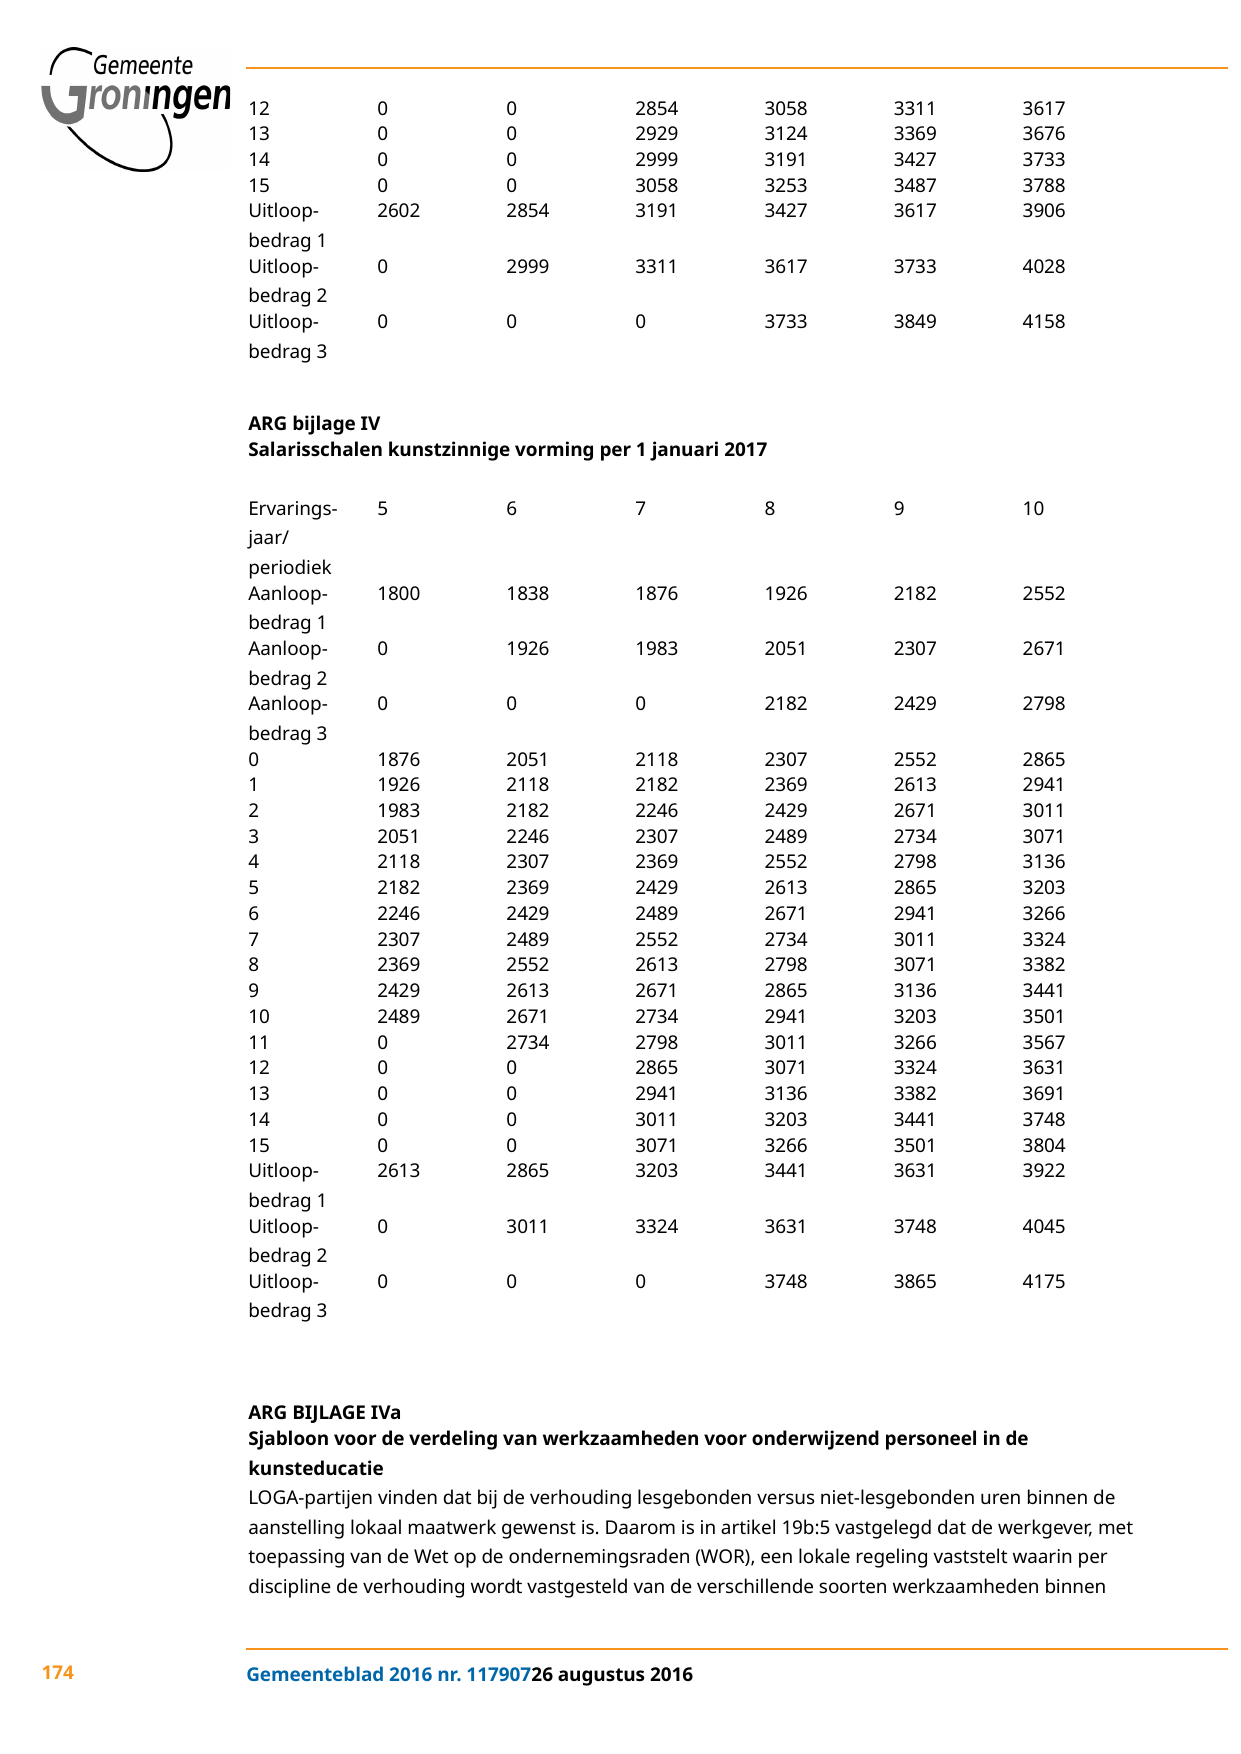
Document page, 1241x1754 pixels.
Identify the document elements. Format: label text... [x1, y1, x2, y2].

table_cell 2941 [1023, 772, 1152, 797]
table_cell 0 [506, 121, 635, 146]
table_cell Aanloop-bedrag 3 [248, 691, 377, 746]
table_cell 1926 [377, 772, 506, 797]
table_cell 2865 [1023, 746, 1152, 772]
table_cell 3203 [764, 1106, 893, 1132]
table_cell 0 [635, 691, 764, 746]
table_cell 3487 [894, 172, 1022, 198]
table_cell 2307 [506, 849, 635, 874]
table_cell 2369 [764, 772, 893, 797]
table_cell 6 [248, 900, 377, 926]
table_cell 2854 [506, 198, 635, 253]
table_cell 3441 [764, 1158, 893, 1213]
table_cell 2246 [506, 823, 635, 849]
table_cell 2854 [635, 95, 764, 121]
table_cell 2941 [764, 1003, 893, 1029]
table_header 10 [1023, 495, 1152, 580]
table_cell 0 [506, 1132, 635, 1157]
table_cell 0 [506, 172, 635, 198]
table_cell 2865 [635, 1055, 764, 1080]
text ARG BIJLAGE IVa [248, 1399, 1152, 1425]
text ARG bijlage IV [248, 410, 1152, 436]
table_cell 4175 [1023, 1268, 1152, 1323]
table_header 7 [635, 495, 764, 580]
table_cell 2489 [764, 823, 893, 849]
table_cell 3849 [894, 308, 1022, 364]
table_cell 10 [248, 1003, 377, 1029]
table_cell 3058 [635, 172, 764, 198]
table_cell 3617 [764, 253, 893, 308]
table_cell 1 [248, 772, 377, 797]
table_cell 2929 [635, 121, 764, 146]
table_cell 2734 [764, 926, 893, 952]
table_cell 0 [506, 308, 635, 364]
table_cell 2429 [506, 900, 635, 926]
table_cell 2118 [377, 849, 506, 874]
table_cell 3906 [1023, 198, 1152, 253]
table_cell 4028 [1023, 253, 1152, 308]
table_cell 0 [377, 1106, 506, 1132]
table_cell 2307 [635, 823, 764, 849]
table_cell 2552 [1023, 580, 1152, 635]
table_cell 2798 [764, 952, 893, 977]
table_cell 2613 [506, 978, 635, 1003]
table_cell 3311 [635, 253, 764, 308]
table_cell 1838 [506, 580, 635, 635]
table_cell 2182 [635, 772, 764, 797]
table_cell 3191 [764, 146, 893, 172]
table_cell 13 [248, 121, 377, 146]
table_cell 0 [635, 1268, 764, 1323]
table_cell 2941 [894, 900, 1022, 926]
table_cell 3011 [506, 1213, 635, 1268]
table_cell 0 [377, 1213, 506, 1268]
table_cell 2552 [894, 746, 1022, 772]
table_cell 2369 [377, 952, 506, 977]
table_cell 2307 [894, 635, 1022, 691]
table_cell 3441 [894, 1106, 1022, 1132]
table_cell 15 [248, 172, 377, 198]
table_cell 3733 [764, 308, 893, 364]
table_cell 2613 [377, 1158, 506, 1213]
table_cell 3788 [1023, 172, 1152, 198]
table_cell 0 [377, 1268, 506, 1323]
table_cell 1876 [635, 580, 764, 635]
table_cell Uitloop-bedrag 3 [248, 1268, 377, 1323]
table_cell 3071 [1023, 823, 1152, 849]
table_cell 0 [377, 95, 506, 121]
table_cell 3324 [894, 1055, 1022, 1080]
table_cell 2999 [635, 146, 764, 172]
table_cell 3748 [764, 1268, 893, 1323]
table_cell 3011 [635, 1106, 764, 1132]
table_cell 3011 [1023, 797, 1152, 823]
table_cell 0 [506, 691, 635, 746]
table_cell 3748 [1023, 1106, 1152, 1132]
table_cell 4045 [1023, 1213, 1152, 1268]
table_cell 0 [506, 1080, 635, 1106]
table_cell 3631 [894, 1158, 1022, 1213]
table_cell 3501 [1023, 1003, 1152, 1029]
table_cell Aanloop-bedrag 1 [248, 580, 377, 635]
table_cell 12 [248, 95, 377, 121]
table_cell 11 [248, 1029, 377, 1054]
table_cell 2118 [635, 746, 764, 772]
table_cell 2671 [1023, 635, 1152, 691]
table_cell 2182 [506, 797, 635, 823]
table_cell 3617 [894, 198, 1022, 253]
table_cell 3324 [635, 1213, 764, 1268]
table_cell 12 [248, 1055, 377, 1080]
table_cell 2182 [894, 580, 1022, 635]
table_cell 0 [506, 146, 635, 172]
table_cell 4 [248, 849, 377, 874]
table_cell 3324 [1023, 926, 1152, 952]
table_cell 1983 [377, 797, 506, 823]
table_cell 2489 [635, 900, 764, 926]
table_cell 0 [377, 1080, 506, 1106]
table_header 5 [377, 495, 506, 580]
table_cell 3253 [764, 172, 893, 198]
table_cell 3058 [764, 95, 893, 121]
table_cell Uitloop-bedrag 3 [248, 308, 377, 364]
table_cell 0 [377, 635, 506, 691]
table_cell 2798 [894, 849, 1022, 874]
table_cell 0 [248, 746, 377, 772]
table_cell 2 [248, 797, 377, 823]
table_cell 14 [248, 1106, 377, 1132]
table_cell 0 [506, 1268, 635, 1323]
table_cell 2489 [377, 1003, 506, 1029]
table_cell 5 [248, 875, 377, 900]
table_cell 3382 [1023, 952, 1152, 977]
table_cell 0 [377, 253, 506, 308]
table_header 6 [506, 495, 635, 580]
table_cell 3691 [1023, 1080, 1152, 1106]
table_cell 0 [506, 1055, 635, 1080]
table_cell 14 [248, 146, 377, 172]
table_cell 3266 [894, 1029, 1022, 1054]
table_cell 3124 [764, 121, 893, 146]
table_cell 3011 [894, 926, 1022, 952]
table_cell 2552 [506, 952, 635, 977]
table_cell 3804 [1023, 1132, 1152, 1157]
table_cell 0 [377, 1132, 506, 1157]
table_cell 3203 [635, 1158, 764, 1213]
table_cell 2865 [764, 978, 893, 1003]
table_cell 3 [248, 823, 377, 849]
table_cell 2369 [506, 875, 635, 900]
table_cell 2182 [377, 875, 506, 900]
table_cell 3266 [764, 1132, 893, 1157]
table_cell 2865 [894, 875, 1022, 900]
table_cell 2429 [377, 978, 506, 1003]
table_cell 15 [248, 1132, 377, 1157]
table_cell 3203 [1023, 875, 1152, 900]
table_cell 0 [377, 1029, 506, 1054]
table_cell 1800 [377, 580, 506, 635]
table_cell 4158 [1023, 308, 1152, 364]
table_cell 3136 [1023, 849, 1152, 874]
table_cell 2671 [894, 797, 1022, 823]
table_cell 3011 [764, 1029, 893, 1054]
table_cell 2552 [635, 926, 764, 952]
table_cell 2307 [377, 926, 506, 952]
text Salarisschalen kunstzinnige vorming per 1 januari 2017 [248, 436, 1152, 461]
table_cell 0 [506, 95, 635, 121]
table_cell 2429 [894, 691, 1022, 746]
table_cell 2734 [635, 1003, 764, 1029]
table_cell 2999 [506, 253, 635, 308]
table_cell 2613 [764, 875, 893, 900]
table_cell 0 [377, 121, 506, 146]
table_cell 2941 [635, 1080, 764, 1106]
table_cell Aanloop-bedrag 2 [248, 635, 377, 691]
table_cell 3311 [894, 95, 1022, 121]
table_header 8 [764, 495, 893, 580]
table_cell 3631 [1023, 1055, 1152, 1080]
text Sjabloon voor de verdeling van werkzaamheden voor onderwijzend personeel in de kunsteducatie [248, 1425, 1152, 1480]
table_cell 2734 [506, 1029, 635, 1054]
table_cell 2865 [506, 1158, 635, 1213]
table_cell 2798 [635, 1029, 764, 1054]
table_cell 2246 [377, 900, 506, 926]
table_cell 3631 [764, 1213, 893, 1268]
table_cell 3071 [894, 952, 1022, 977]
table_cell 2051 [377, 823, 506, 849]
table_cell 3501 [894, 1132, 1022, 1157]
table_cell 3567 [1023, 1029, 1152, 1054]
table_cell 2671 [764, 900, 893, 926]
table_cell 2602 [377, 198, 506, 253]
table_cell Uitloop-bedrag 1 [248, 198, 377, 253]
table_cell 1876 [377, 746, 506, 772]
table_cell 0 [635, 308, 764, 364]
table_cell 2051 [764, 635, 893, 691]
table_cell 3191 [635, 198, 764, 253]
table_cell 0 [377, 1055, 506, 1080]
table_cell 1926 [506, 635, 635, 691]
table_cell 2613 [635, 952, 764, 977]
table_cell 3676 [1023, 121, 1152, 146]
table_cell 3441 [1023, 978, 1152, 1003]
table_cell 2182 [764, 691, 893, 746]
table_cell 3203 [894, 1003, 1022, 1029]
table_cell 0 [377, 172, 506, 198]
table_cell 3733 [894, 253, 1022, 308]
table_cell 2429 [635, 875, 764, 900]
table_cell 7 [248, 926, 377, 952]
table_cell 2798 [1023, 691, 1152, 746]
text LOGA-partijen vinden dat bij de verhouding lesgebonden versus niet-lesgebonden uren binnen de aanstelling lokaal maatwerk gewenst is. Daarom is in artikel 19b:5 vastgelegd dat de werkgever, met toepassing van de Wet op de ondernemingsraden (WOR), een lokale regeling vaststelt waarin per discipline de verhouding wordt vastgesteld van de verschillende soorten werkzaamheden binnen [248, 1484, 1152, 1599]
table_cell 2613 [894, 772, 1022, 797]
table_cell 2734 [894, 823, 1022, 849]
table_cell 1983 [635, 635, 764, 691]
table_cell Uitloop-bedrag 2 [248, 253, 377, 308]
table_cell 8 [248, 952, 377, 977]
table_cell 3427 [894, 146, 1022, 172]
table_cell 2671 [635, 978, 764, 1003]
table_cell 3136 [764, 1080, 893, 1106]
table_cell 0 [377, 308, 506, 364]
table_header Ervarings-jaar/ periodiek [248, 495, 377, 580]
table_cell 3865 [894, 1268, 1022, 1323]
table_cell 9 [248, 978, 377, 1003]
table_header 9 [894, 495, 1022, 580]
table_cell 3136 [894, 978, 1022, 1003]
table_cell 3266 [1023, 900, 1152, 926]
table_cell 3382 [894, 1080, 1022, 1106]
table_cell Uitloop-bedrag 1 [248, 1158, 377, 1213]
table_cell 2671 [506, 1003, 635, 1029]
table_cell 0 [377, 691, 506, 746]
table_cell 0 [377, 146, 506, 172]
table_cell 3922 [1023, 1158, 1152, 1213]
table_cell 3071 [764, 1055, 893, 1080]
table_cell 2051 [506, 746, 635, 772]
table_cell 2307 [764, 746, 893, 772]
table_cell 2429 [764, 797, 893, 823]
table_cell 3427 [764, 198, 893, 253]
table_cell 3748 [894, 1213, 1022, 1268]
picture [41, 47, 231, 172]
table_cell 3617 [1023, 95, 1152, 121]
table_cell 2552 [764, 849, 893, 874]
table_cell Uitloop-bedrag 2 [248, 1213, 377, 1268]
table_cell 2489 [506, 926, 635, 952]
table_cell 1926 [764, 580, 893, 635]
table_cell 0 [506, 1106, 635, 1132]
table_cell 3071 [635, 1132, 764, 1157]
table_cell 2118 [506, 772, 635, 797]
table_cell 13 [248, 1080, 377, 1106]
table_cell 2246 [635, 797, 764, 823]
table_cell 3733 [1023, 146, 1152, 172]
table_cell 3369 [894, 121, 1022, 146]
table_cell 2369 [635, 849, 764, 874]
